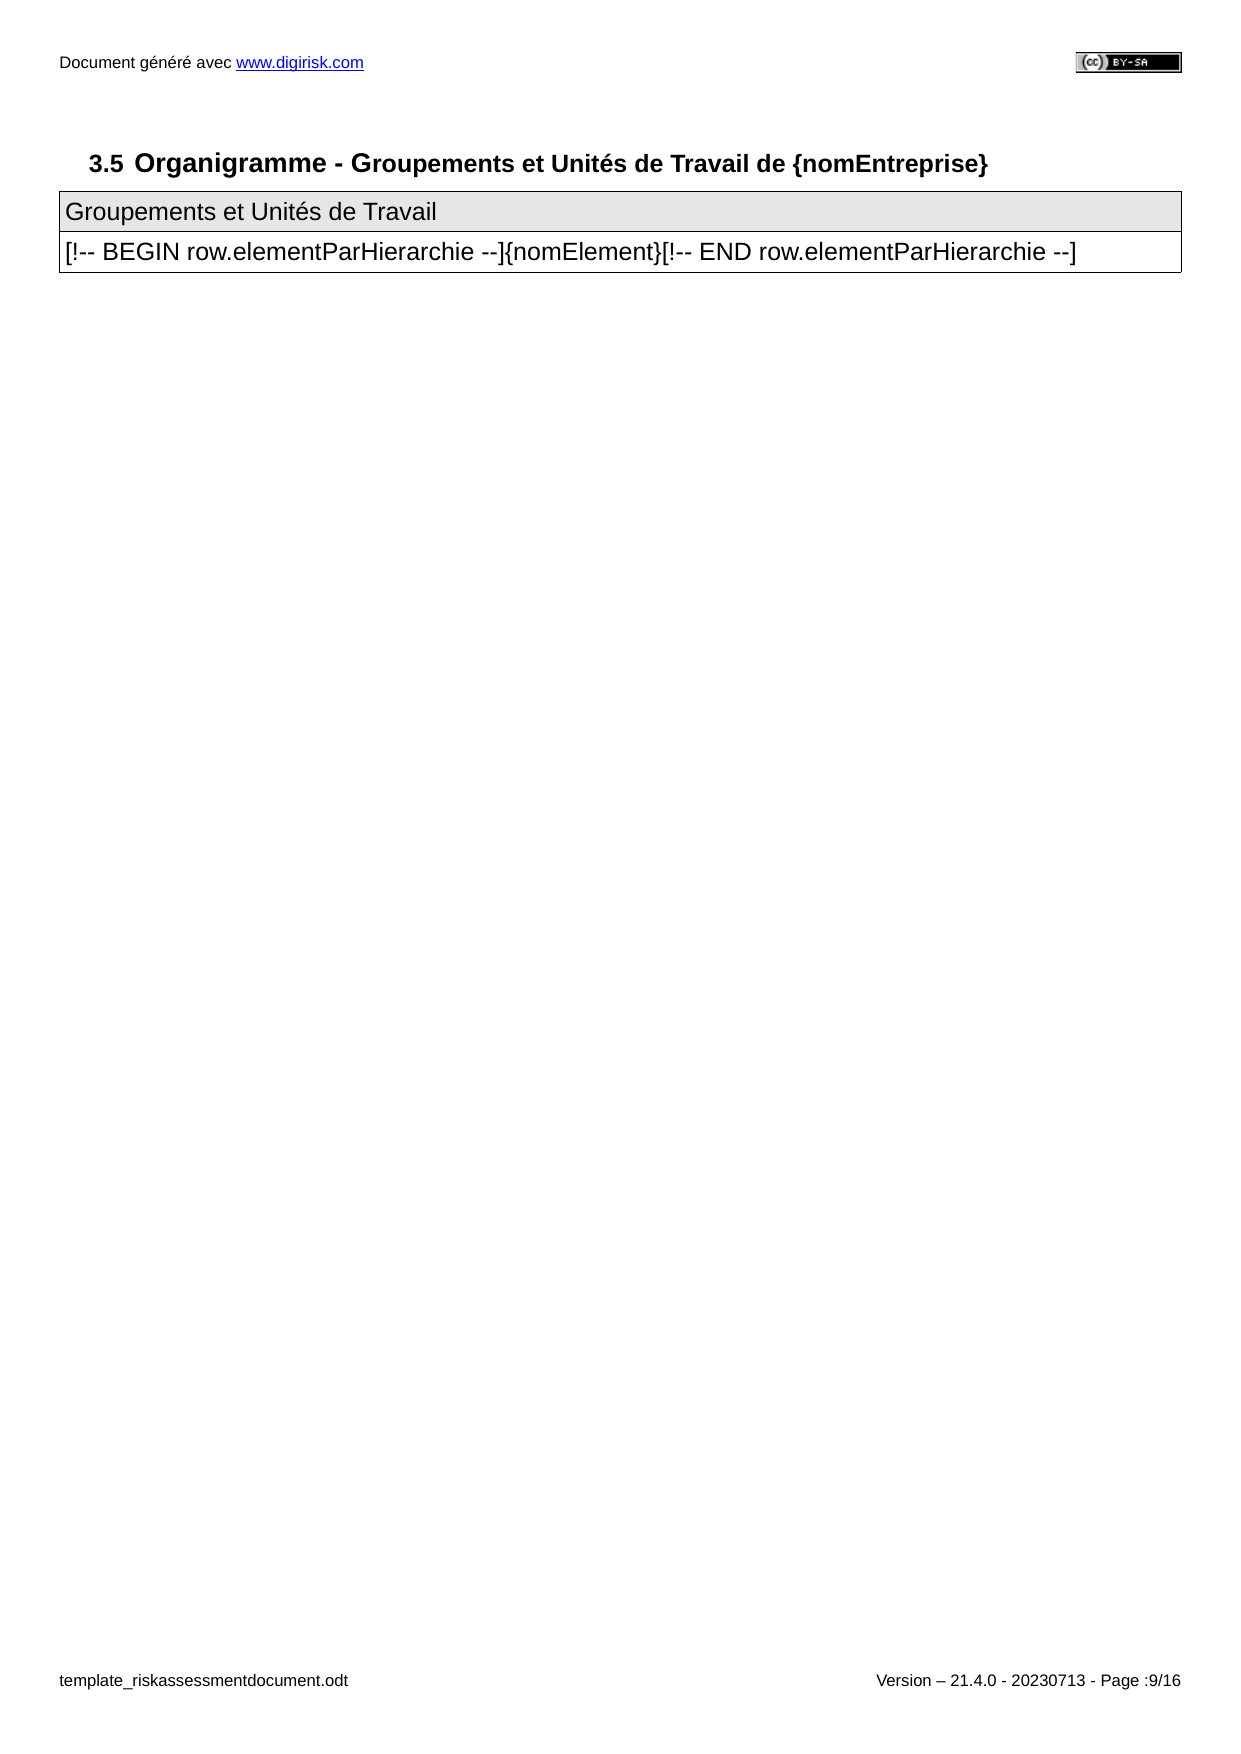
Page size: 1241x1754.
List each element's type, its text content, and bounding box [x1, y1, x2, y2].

table_header Groupements et Unités de Travail [60, 192, 1181, 231]
table_cell [!-- BEGIN row.elementParHierarchie --]{nomElement}[!-- END row.elementParHierarchie --] [60, 232, 1181, 272]
subtitle Organigramme - Groupements et Unités de Travail de {nomEntreprise} [89, 147, 1181, 178]
picture [1075, 52, 1182, 73]
